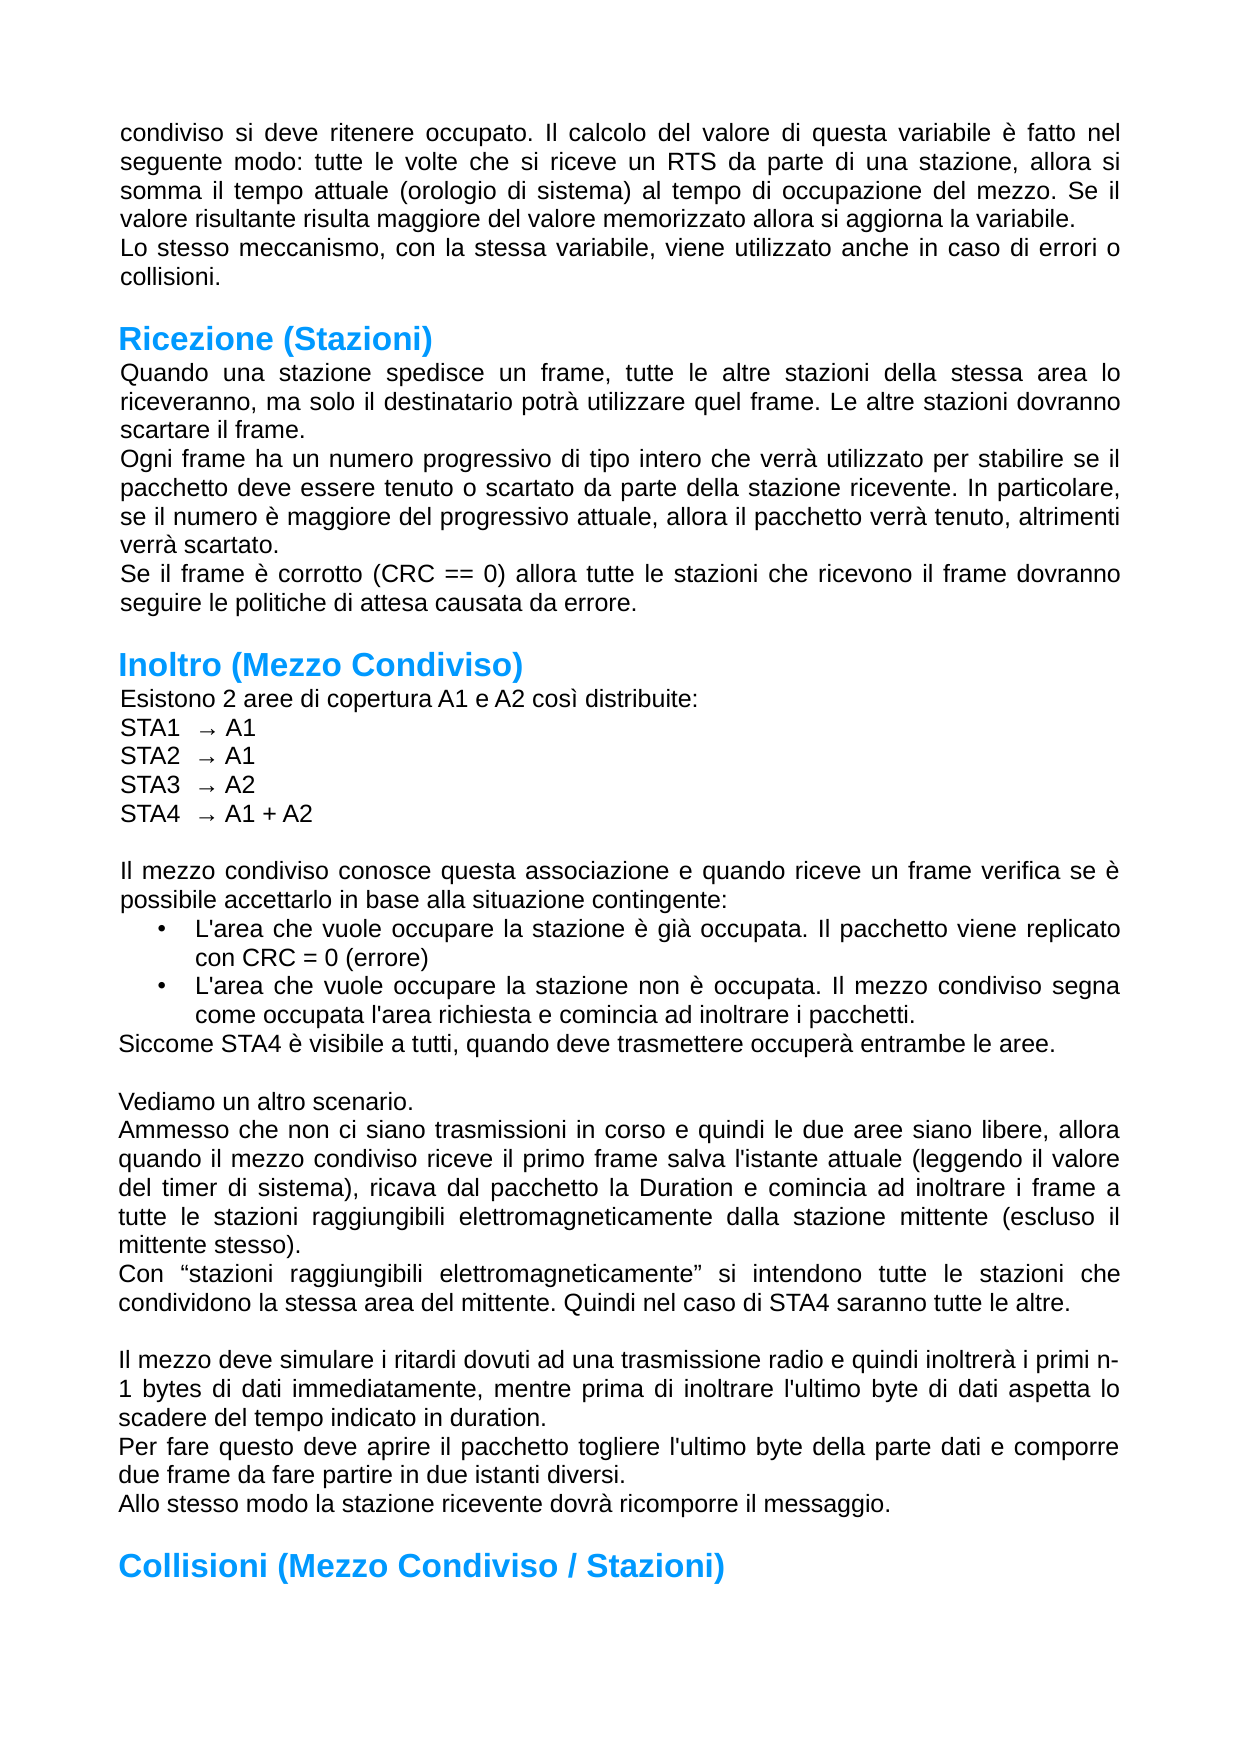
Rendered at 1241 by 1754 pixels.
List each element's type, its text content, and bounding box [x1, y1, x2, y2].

text STA3 → A2 [120, 770, 1122, 799]
text Allo stesso modo la stazione ricevente dovrà ricomporre il messaggio. [118, 1489, 1122, 1518]
text Ogni frame ha un numero progressivo di tipo intero che verrà utilizzato per stabilire se il pacchetto deve essere tenuto o scartato da parte della stazione ricevente. In particolare, se il numero è maggiore del progressivo attuale, allora il pacchetto verrà tenuto, altrimenti verrà scartato. [120, 444, 1122, 559]
text Ammesso che non ci siano trasmissioni in corso e quindi le due aree siano libere, allora quando il mezzo condiviso riceve il primo frame salva l'istante attuale (leggendo il valore del timer di sistema), ricava dal pacchetto la Duration e comincia ad inoltrare i frame a tutte le stazioni raggiungibili elettromagneticamente dalla stazione mittente (escluso il mittente stesso). [118, 1115, 1122, 1259]
text Se il frame è corrotto (CRC == 0) allora tutte le stazioni che ricevono il frame dovranno seguire le politiche di attesa causata da errore. [120, 559, 1122, 617]
text STA4 → A1 + A2 [120, 799, 1122, 827]
text Il mezzo deve simulare i ritardi dovuti ad una trasmissione radio e quindi inoltrerà i primi n-1 bytes di dati immediatamente, mentre prima di inoltrare l'ultimo byte di dati aspetta lo scadere del tempo indicato in duration. [118, 1345, 1122, 1431]
text STA2 → A1 [120, 741, 1122, 770]
text Inoltro (Mezzo Condiviso) [118, 645, 1122, 684]
text Per fare questo deve aprire il pacchetto togliere l'ultimo byte della parte dati e comporre due frame da fare partire in due istanti diversi. [118, 1431, 1122, 1489]
text Lo stesso meccanismo, con la stessa variabile, viene utilizzato anche in caso di errori o collisioni. [120, 233, 1122, 291]
text Esistono 2 aree di copertura A1 e A2 così distribuite: [120, 684, 1122, 712]
text condiviso si deve ritenere occupato. Il calcolo del valore di questa variabile è fatto nel seguente modo: tutte le volte che si riceve un RTS da parte di una stazione, allora si somma il tempo attuale (orologio di sistema) al tempo di occupazione del mezzo. Se il valore risultante risulta maggiore del valore memorizzato allora si aggiorna la variabile. [120, 118, 1122, 233]
text Ricezione (Stazioni) [118, 319, 1122, 358]
text STA1 → A1 [120, 712, 1122, 741]
list L'area che vuole occupare la stazione non è occupata. Il mezzo condiviso segna come occupata l'area richiesta e comincia ad inoltrare i pacchetti. [157, 971, 1122, 1029]
text Siccome STA4 è visibile a tutti, quando deve trasmettere occuperà entrambe le aree. [118, 1029, 1122, 1058]
text Con “stazioni raggiungibili elettromagneticamente” si intendono tutte le stazioni che condividono la stessa area del mittente. Quindi nel caso di STA4 saranno tutte le altre. [118, 1259, 1122, 1316]
list L'area che vuole occupare la stazione è già occupata. Il pacchetto viene replicato con CRC = 0 (errore) [157, 914, 1122, 971]
text Collisioni (Mezzo Condiviso / Stazioni) [118, 1546, 1122, 1585]
text Il mezzo condiviso conosce questa associazione e quando riceve un frame verifica se è possibile accettarlo in base alla situazione contingente: [120, 856, 1122, 914]
text Quando una stazione spedisce un frame, tutte le altre stazioni della stessa area lo riceveranno, ma solo il destinatario potrà utilizzare quel frame. Le altre stazioni dovranno scartare il frame. [120, 358, 1122, 444]
text Vediamo un altro scenario. [118, 1086, 1122, 1115]
